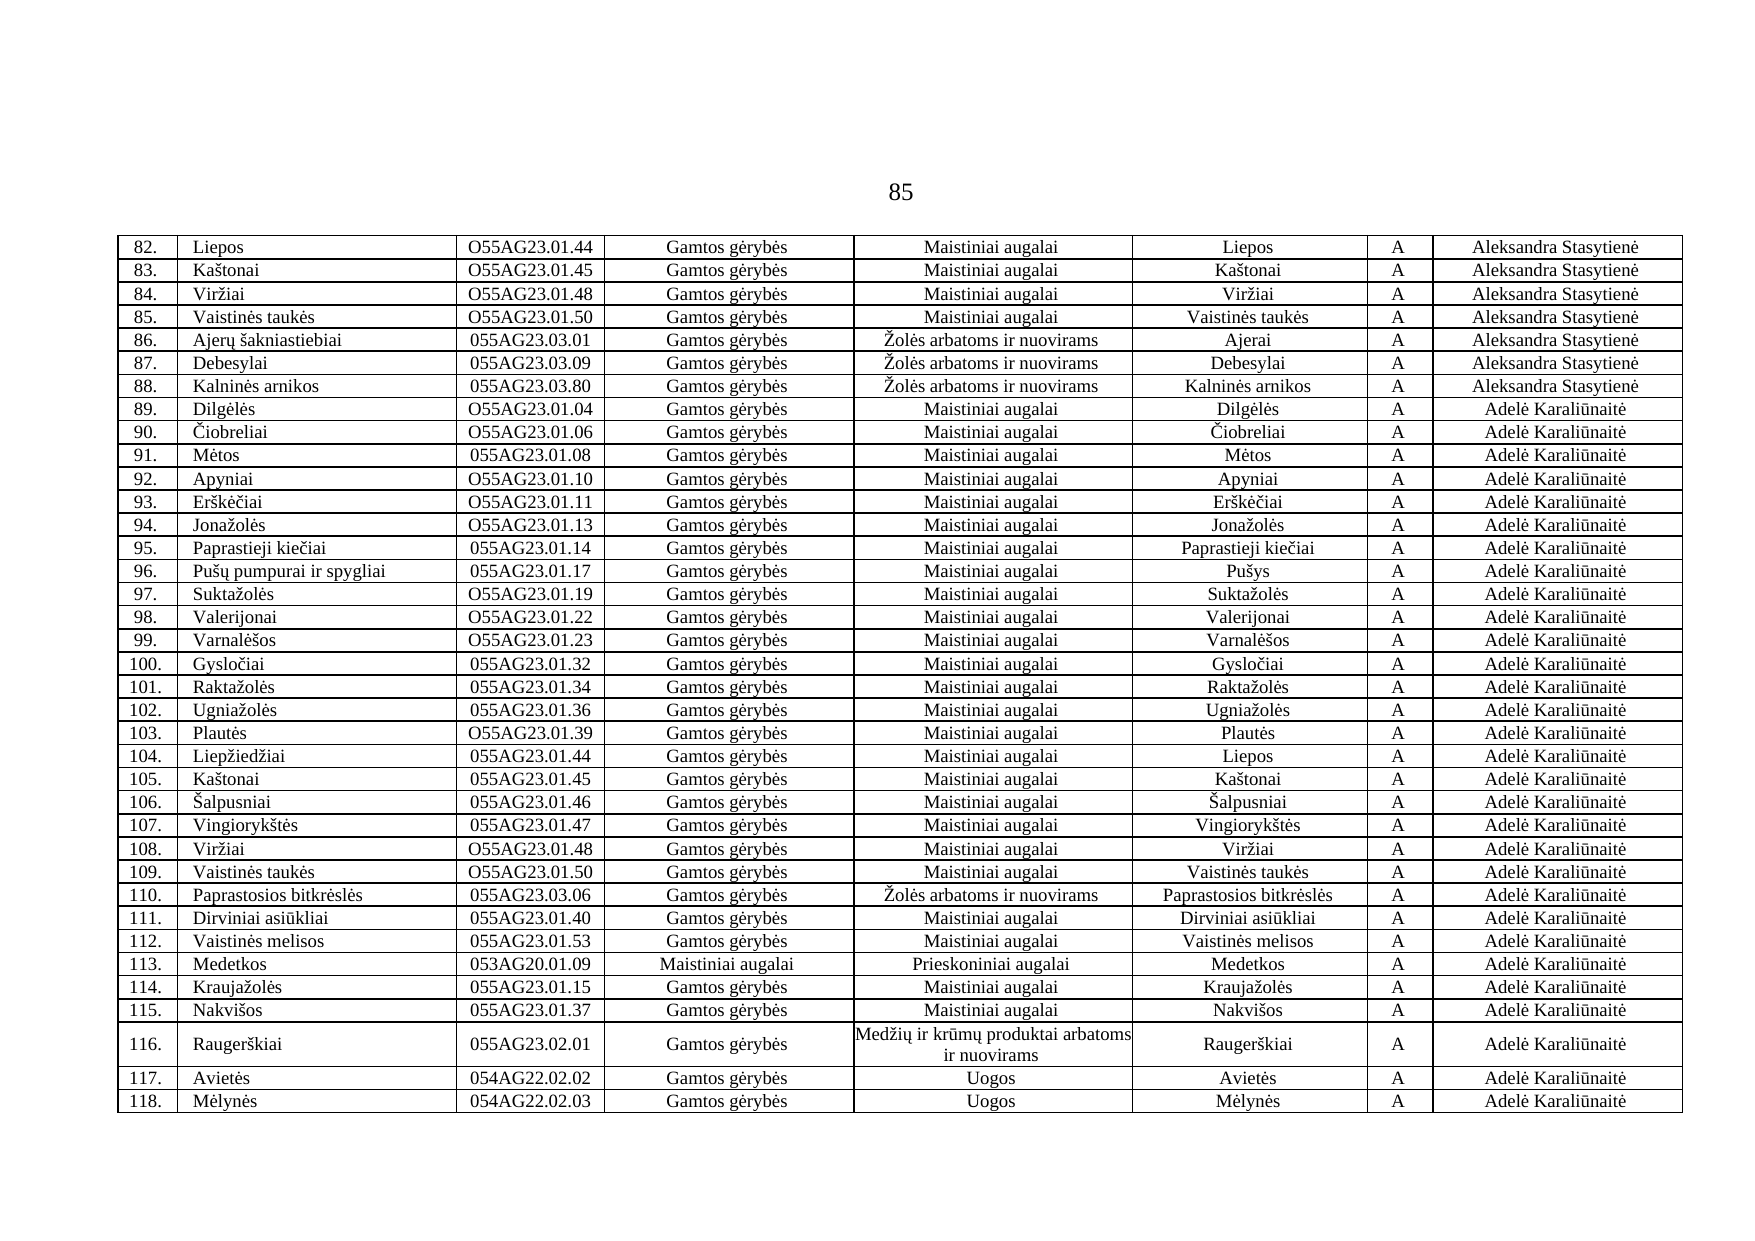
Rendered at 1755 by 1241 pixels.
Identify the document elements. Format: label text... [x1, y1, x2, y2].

table_cell 055AG23.01.47 [457, 815, 604, 836]
table_cell Adelė Karaliūnaitė [1434, 1023, 1682, 1066]
table_cell 84. [119, 283, 177, 304]
table_cell A [1368, 861, 1432, 882]
table_cell Gamtos gėrybės [605, 1000, 853, 1021]
table_cell A [1368, 699, 1432, 720]
table_cell Raktažolės [1133, 676, 1367, 697]
table_cell Medetkos [1133, 953, 1367, 975]
table_cell 055AG23.01.14 [457, 537, 604, 558]
table_cell Liepos [178, 236, 456, 258]
table_cell O55AG23.01.48 [457, 838, 604, 859]
table_cell Gamtos gėrybės [605, 375, 853, 397]
table_cell Gamtos gėrybės [605, 283, 853, 304]
table_cell A [1368, 445, 1432, 466]
table_cell A [1368, 329, 1432, 350]
table_cell A [1368, 884, 1432, 905]
table_cell 85. [119, 306, 177, 327]
table_cell Jonažolės [178, 514, 456, 535]
table_cell Gamtos gėrybės [605, 653, 853, 674]
table_cell A [1368, 1000, 1432, 1021]
table_cell 055AG23.01.17 [457, 560, 604, 582]
table_cell Kaštonai [178, 768, 456, 790]
table_cell Gamtos gėrybės [605, 768, 853, 790]
table_cell 055AG23.01.46 [457, 791, 604, 813]
table_cell Liepos [1133, 236, 1367, 258]
table_cell 83. [119, 260, 177, 281]
table_cell Kraujažolės [1133, 976, 1367, 998]
table_cell 055AG23.01.44 [457, 745, 604, 767]
table_cell Ajerų šakniastiebiai [178, 329, 456, 350]
table_cell Maistiniai augalai [855, 630, 1132, 651]
table_cell Maistiniai augalai [855, 606, 1132, 628]
table_cell Gamtos gėrybės [605, 306, 853, 327]
table_cell Erškėčiai [1133, 491, 1367, 512]
table_cell Suktažolės [178, 583, 456, 605]
table_cell Maistiniai augalai [855, 283, 1132, 304]
table_cell Pušų pumpurai ir spygliai [178, 560, 456, 582]
table_cell A [1368, 606, 1432, 628]
table_cell A [1368, 1023, 1432, 1066]
table_cell Gamtos gėrybės [605, 260, 853, 281]
table_cell Kaštonai [1133, 260, 1367, 281]
table_cell O55AG23.01.04 [457, 398, 604, 420]
table_cell Vaistinės melisos [1133, 930, 1367, 952]
table_cell 055AG23.01.36 [457, 699, 604, 720]
table_cell 104. [119, 745, 177, 767]
table_cell A [1368, 421, 1432, 443]
table_cell A [1368, 352, 1432, 373]
table_cell Gamtos gėrybės [605, 630, 853, 651]
table_cell Kaštonai [178, 260, 456, 281]
table_cell 055AG23.01.08 [457, 445, 604, 466]
table_cell A [1368, 653, 1432, 674]
table_cell Adelė Karaliūnaitė [1434, 1090, 1682, 1112]
table_cell 055AG23.03.09 [457, 352, 604, 373]
table_cell A [1368, 583, 1432, 605]
table_cell Raktažolės [178, 676, 456, 697]
table_cell Pušys [1133, 560, 1367, 582]
table_cell 111. [119, 907, 177, 928]
table_cell Adelė Karaliūnaitė [1434, 768, 1682, 790]
table_cell Mėtos [178, 445, 456, 466]
table_cell Aleksandra Stasytienė [1434, 306, 1682, 327]
table_cell Varnalėšos [1133, 630, 1367, 651]
table_cell 118. [119, 1090, 177, 1112]
table_cell Gysločiai [1133, 653, 1367, 674]
table_cell Šalpusniai [178, 791, 456, 813]
table_cell Ugniažolės [1133, 699, 1367, 720]
table_cell Maistiniai augalai [855, 583, 1132, 605]
table_cell Uogos [855, 1090, 1132, 1112]
table_cell Gamtos gėrybės [605, 606, 853, 628]
table_cell O55AG23.01.10 [457, 468, 604, 489]
table_cell Maistiniai augalai [855, 745, 1132, 767]
table_cell Nakvišos [178, 1000, 456, 1021]
table_cell Gamtos gėrybės [605, 722, 853, 743]
table_cell Jonažolės [1133, 514, 1367, 535]
table_cell O55AG23.01.50 [457, 306, 604, 327]
table_cell Aleksandra Stasytienė [1434, 375, 1682, 397]
table_cell 112. [119, 930, 177, 952]
table_cell Maistiniai augalai [855, 1000, 1132, 1021]
table_cell Mėlynės [178, 1090, 456, 1112]
table_cell Gamtos gėrybės [605, 468, 853, 489]
table_cell A [1368, 745, 1432, 767]
table_cell Ugniažolės [178, 699, 456, 720]
table_cell Adelė Karaliūnaitė [1434, 653, 1682, 674]
table_cell Paprastieji kiečiai [1133, 537, 1367, 558]
table_cell A [1368, 676, 1432, 697]
table_cell A [1368, 283, 1432, 304]
table_cell 053AG20.01.09 [457, 953, 604, 975]
table_cell A [1368, 930, 1432, 952]
table_cell O55AG23.01.23 [457, 630, 604, 651]
table_cell 109. [119, 861, 177, 882]
table_cell Gamtos gėrybės [605, 699, 853, 720]
table_cell 106. [119, 791, 177, 813]
table_cell 82. [119, 236, 177, 258]
table_cell 100. [119, 653, 177, 674]
table_cell A [1368, 491, 1432, 512]
table_cell Valerijonai [178, 606, 456, 628]
table_cell A [1368, 791, 1432, 813]
table_cell Aleksandra Stasytienė [1434, 283, 1682, 304]
table_cell 105. [119, 768, 177, 790]
table_cell Adelė Karaliūnaitė [1434, 838, 1682, 859]
table_cell 055AG23.03.06 [457, 884, 604, 905]
table_cell Aleksandra Stasytienė [1434, 329, 1682, 350]
table_cell A [1368, 630, 1432, 651]
table_cell A [1368, 722, 1432, 743]
table_cell Maistiniai augalai [855, 976, 1132, 998]
table_cell Maistiniai augalai [855, 815, 1132, 836]
table_cell 94. [119, 514, 177, 535]
table_cell Gamtos gėrybės [605, 352, 853, 373]
table_cell Gamtos gėrybės [605, 329, 853, 350]
table_cell 88. [119, 375, 177, 397]
table_cell Liepžiedžiai [178, 745, 456, 767]
table_cell Gamtos gėrybės [605, 421, 853, 443]
table_cell 99. [119, 630, 177, 651]
table_cell 115. [119, 1000, 177, 1021]
table_cell Adelė Karaliūnaitė [1434, 861, 1682, 882]
table_cell Čiobreliai [1133, 421, 1367, 443]
table_cell Gamtos gėrybės [605, 445, 853, 466]
table_cell A [1368, 306, 1432, 327]
table_cell 055AG23.03.80 [457, 375, 604, 397]
table_cell O55AG23.01.13 [457, 514, 604, 535]
table_cell Maistiniai augalai [855, 791, 1132, 813]
table_cell Raugerškiai [1133, 1023, 1367, 1066]
table_cell O55AG23.01.48 [457, 283, 604, 304]
table_cell 114. [119, 976, 177, 998]
table_cell Dilgėlės [178, 398, 456, 420]
table_cell Maistiniai augalai [855, 768, 1132, 790]
table_cell Avietės [178, 1067, 456, 1089]
table_cell Gamtos gėrybės [605, 491, 853, 512]
table_cell Adelė Karaliūnaitė [1434, 583, 1682, 605]
table_cell A [1368, 468, 1432, 489]
table_cell Vingiorykštės [1133, 815, 1367, 836]
table_cell Adelė Karaliūnaitė [1434, 699, 1682, 720]
table_cell Mėlynės [1133, 1090, 1367, 1112]
table_cell 91. [119, 445, 177, 466]
table_cell Adelė Karaliūnaitė [1434, 537, 1682, 558]
table_cell 98. [119, 606, 177, 628]
table_cell 92. [119, 468, 177, 489]
table_cell Adelė Karaliūnaitė [1434, 514, 1682, 535]
table_cell Gamtos gėrybės [605, 815, 853, 836]
table_cell Maistiniai augalai [855, 514, 1132, 535]
table_cell Žolės arbatoms ir nuovirams [855, 352, 1132, 373]
table_cell Adelė Karaliūnaitė [1434, 815, 1682, 836]
table_cell O55AG23.01.39 [457, 722, 604, 743]
table_cell Paprastosios bitkrėslės [1133, 884, 1367, 905]
table_cell A [1368, 815, 1432, 836]
table_cell Gamtos gėrybės [605, 1067, 853, 1089]
table_cell Maistiniai augalai [855, 930, 1132, 952]
table_cell Plautės [1133, 722, 1367, 743]
table_cell Plautės [178, 722, 456, 743]
table_cell Maistiniai augalai [855, 421, 1132, 443]
table_cell Aleksandra Stasytienė [1434, 236, 1682, 258]
table_cell O55AG23.01.22 [457, 606, 604, 628]
table_cell Dirviniai asiūkliai [178, 907, 456, 928]
table_cell Adelė Karaliūnaitė [1434, 907, 1682, 928]
table_cell Adelė Karaliūnaitė [1434, 491, 1682, 512]
table_cell 055AG23.01.53 [457, 930, 604, 952]
table_cell Prieskoniniai augalai [855, 953, 1132, 975]
table_cell Viržiai [1133, 283, 1367, 304]
table_cell Gamtos gėrybės [605, 791, 853, 813]
table_cell Viržiai [178, 838, 456, 859]
table_cell 054AG22.02.03 [457, 1090, 604, 1112]
table_cell Maistiniai augalai [855, 699, 1132, 720]
table_cell Apyniai [178, 468, 456, 489]
table_cell Maistiniai augalai [855, 306, 1132, 327]
table_cell Gamtos gėrybės [605, 1090, 853, 1112]
table_cell Aleksandra Stasytienė [1434, 352, 1682, 373]
table_cell Uogos [855, 1067, 1132, 1089]
table_cell Debesylai [178, 352, 456, 373]
table_cell Kalninės arnikos [1133, 375, 1367, 397]
table_cell O55AG23.01.19 [457, 583, 604, 605]
table_cell 055AG23.01.45 [457, 768, 604, 790]
table_cell Adelė Karaliūnaitė [1434, 676, 1682, 697]
table_cell Gamtos gėrybės [605, 907, 853, 928]
table_cell 96. [119, 560, 177, 582]
table_cell Raugerškiai [178, 1023, 456, 1066]
table_cell Paprastieji kiečiai [178, 537, 456, 558]
table_cell Adelė Karaliūnaitė [1434, 606, 1682, 628]
table_cell Adelė Karaliūnaitė [1434, 884, 1682, 905]
table_cell Adelė Karaliūnaitė [1434, 791, 1682, 813]
table_cell Šalpusniai [1133, 791, 1367, 813]
table_cell Ajerai [1133, 329, 1367, 350]
table_cell Gamtos gėrybės [605, 884, 853, 905]
table_cell Gamtos gėrybės [605, 583, 853, 605]
table_cell Viržiai [178, 283, 456, 304]
table_cell Maistiniai augalai [855, 468, 1132, 489]
table_cell 055AG23.02.01 [457, 1023, 604, 1066]
table_cell Medžių ir krūmų produktai arbatoms ir nuovirams [855, 1023, 1132, 1066]
table_cell Vingiorykštės [178, 815, 456, 836]
table_cell 055AG23.01.37 [457, 1000, 604, 1021]
table_cell Medetkos [178, 953, 456, 975]
table_cell Liepos [1133, 745, 1367, 767]
table_cell A [1368, 398, 1432, 420]
table_cell 103. [119, 722, 177, 743]
table_cell Adelė Karaliūnaitė [1434, 421, 1682, 443]
table_cell 89. [119, 398, 177, 420]
table_cell 055AG23.01.40 [457, 907, 604, 928]
table_cell Erškėčiai [178, 491, 456, 512]
table_cell O55AG23.01.45 [457, 260, 604, 281]
table_cell Gamtos gėrybės [605, 560, 853, 582]
table_cell 117. [119, 1067, 177, 1089]
table_cell Maistiniai augalai [855, 861, 1132, 882]
table_cell O55AG23.01.50 [457, 861, 604, 882]
table_cell Maistiniai augalai [855, 838, 1132, 859]
table_cell 054AG22.02.02 [457, 1067, 604, 1089]
table_cell Kalninės arnikos [178, 375, 456, 397]
table_cell A [1368, 236, 1432, 258]
table_cell A [1368, 768, 1432, 790]
table_cell Apyniai [1133, 468, 1367, 489]
table_cell Adelė Karaliūnaitė [1434, 1000, 1682, 1021]
table_cell Maistiniai augalai [855, 722, 1132, 743]
table_cell Maistiniai augalai [855, 491, 1132, 512]
table_cell Maistiniai augalai [855, 537, 1132, 558]
table_cell 87. [119, 352, 177, 373]
table_cell Adelė Karaliūnaitė [1434, 445, 1682, 466]
table_cell Gamtos gėrybės [605, 537, 853, 558]
table_cell Gamtos gėrybės [605, 745, 853, 767]
table_cell 055AG23.01.15 [457, 976, 604, 998]
table_cell Dirviniai asiūkliai [1133, 907, 1367, 928]
table_cell A [1368, 260, 1432, 281]
table_cell A [1368, 976, 1432, 998]
table_cell Vaistinės taukės [1133, 306, 1367, 327]
table_cell 102. [119, 699, 177, 720]
table_cell Paprastosios bitkrėslės [178, 884, 456, 905]
table_cell Žolės arbatoms ir nuovirams [855, 884, 1132, 905]
table_cell Čiobreliai [178, 421, 456, 443]
table_cell Valerijonai [1133, 606, 1367, 628]
table_cell Adelė Karaliūnaitė [1434, 1067, 1682, 1089]
table_cell Adelė Karaliūnaitė [1434, 953, 1682, 975]
table_cell O55AG23.01.44 [457, 236, 604, 258]
table_cell Vaistinės taukės [178, 861, 456, 882]
table_cell Adelė Karaliūnaitė [1434, 630, 1682, 651]
table_cell Gamtos gėrybės [605, 398, 853, 420]
table_cell Gamtos gėrybės [605, 838, 853, 859]
table_cell Adelė Karaliūnaitė [1434, 930, 1682, 952]
table_cell A [1368, 1090, 1432, 1112]
table_cell Maistiniai augalai [855, 398, 1132, 420]
table_cell Aleksandra Stasytienė [1434, 260, 1682, 281]
table_cell A [1368, 560, 1432, 582]
table_cell Suktažolės [1133, 583, 1367, 605]
table_cell Gamtos gėrybės [605, 861, 853, 882]
table_cell Maistiniai augalai [855, 236, 1132, 258]
table_cell 113. [119, 953, 177, 975]
table_cell Dilgėlės [1133, 398, 1367, 420]
table_cell Avietės [1133, 1067, 1367, 1089]
table_cell Viržiai [1133, 838, 1367, 859]
table_cell 116. [119, 1023, 177, 1066]
table_cell 055AG23.01.32 [457, 653, 604, 674]
table_cell Varnalėšos [178, 630, 456, 651]
table_cell Maistiniai augalai [855, 676, 1132, 697]
table_cell Kraujažolės [178, 976, 456, 998]
table_cell A [1368, 953, 1432, 975]
table_cell Adelė Karaliūnaitė [1434, 398, 1682, 420]
table_cell A [1368, 907, 1432, 928]
table_cell Gamtos gėrybės [605, 1023, 853, 1066]
table_cell Gamtos gėrybės [605, 976, 853, 998]
table_cell Nakvišos [1133, 1000, 1367, 1021]
table_cell Gamtos gėrybės [605, 930, 853, 952]
table_cell 055AG23.03.01 [457, 329, 604, 350]
table_cell 86. [119, 329, 177, 350]
table_cell Adelė Karaliūnaitė [1434, 560, 1682, 582]
table_cell Maistiniai augalai [855, 653, 1132, 674]
table_cell Žolės arbatoms ir nuovirams [855, 329, 1132, 350]
table_cell O55AG23.01.11 [457, 491, 604, 512]
table_cell Maistiniai augalai [855, 907, 1132, 928]
table_cell Adelė Karaliūnaitė [1434, 468, 1682, 489]
table_cell Adelė Karaliūnaitė [1434, 722, 1682, 743]
table_cell Gysločiai [178, 653, 456, 674]
table_cell 108. [119, 838, 177, 859]
table_cell Žolės arbatoms ir nuovirams [855, 375, 1132, 397]
table_cell Vaistinės melisos [178, 930, 456, 952]
table_cell 90. [119, 421, 177, 443]
table_cell Adelė Karaliūnaitė [1434, 976, 1682, 998]
table_cell A [1368, 838, 1432, 859]
table_cell Kaštonai [1133, 768, 1367, 790]
table_cell Vaistinės taukės [1133, 861, 1367, 882]
table_cell A [1368, 537, 1432, 558]
table_cell 97. [119, 583, 177, 605]
table_cell Debesylai [1133, 352, 1367, 373]
table_cell Gamtos gėrybės [605, 514, 853, 535]
table_cell 107. [119, 815, 177, 836]
table_cell Maistiniai augalai [855, 560, 1132, 582]
table_cell A [1368, 514, 1432, 535]
table_cell 110. [119, 884, 177, 905]
table_cell A [1368, 1067, 1432, 1089]
table_cell Vaistinės taukės [178, 306, 456, 327]
table_cell 95. [119, 537, 177, 558]
table_cell 055AG23.01.34 [457, 676, 604, 697]
table_cell 93. [119, 491, 177, 512]
table_cell Adelė Karaliūnaitė [1434, 745, 1682, 767]
table_cell Gamtos gėrybės [605, 676, 853, 697]
table_cell A [1368, 375, 1432, 397]
table_cell Maistiniai augalai [855, 260, 1132, 281]
table_cell Maistiniai augalai [605, 953, 853, 975]
table_cell Maistiniai augalai [855, 445, 1132, 466]
table_cell Gamtos gėrybės [605, 236, 853, 258]
table_cell O55AG23.01.06 [457, 421, 604, 443]
table_cell 101. [119, 676, 177, 697]
table_cell Mėtos [1133, 445, 1367, 466]
